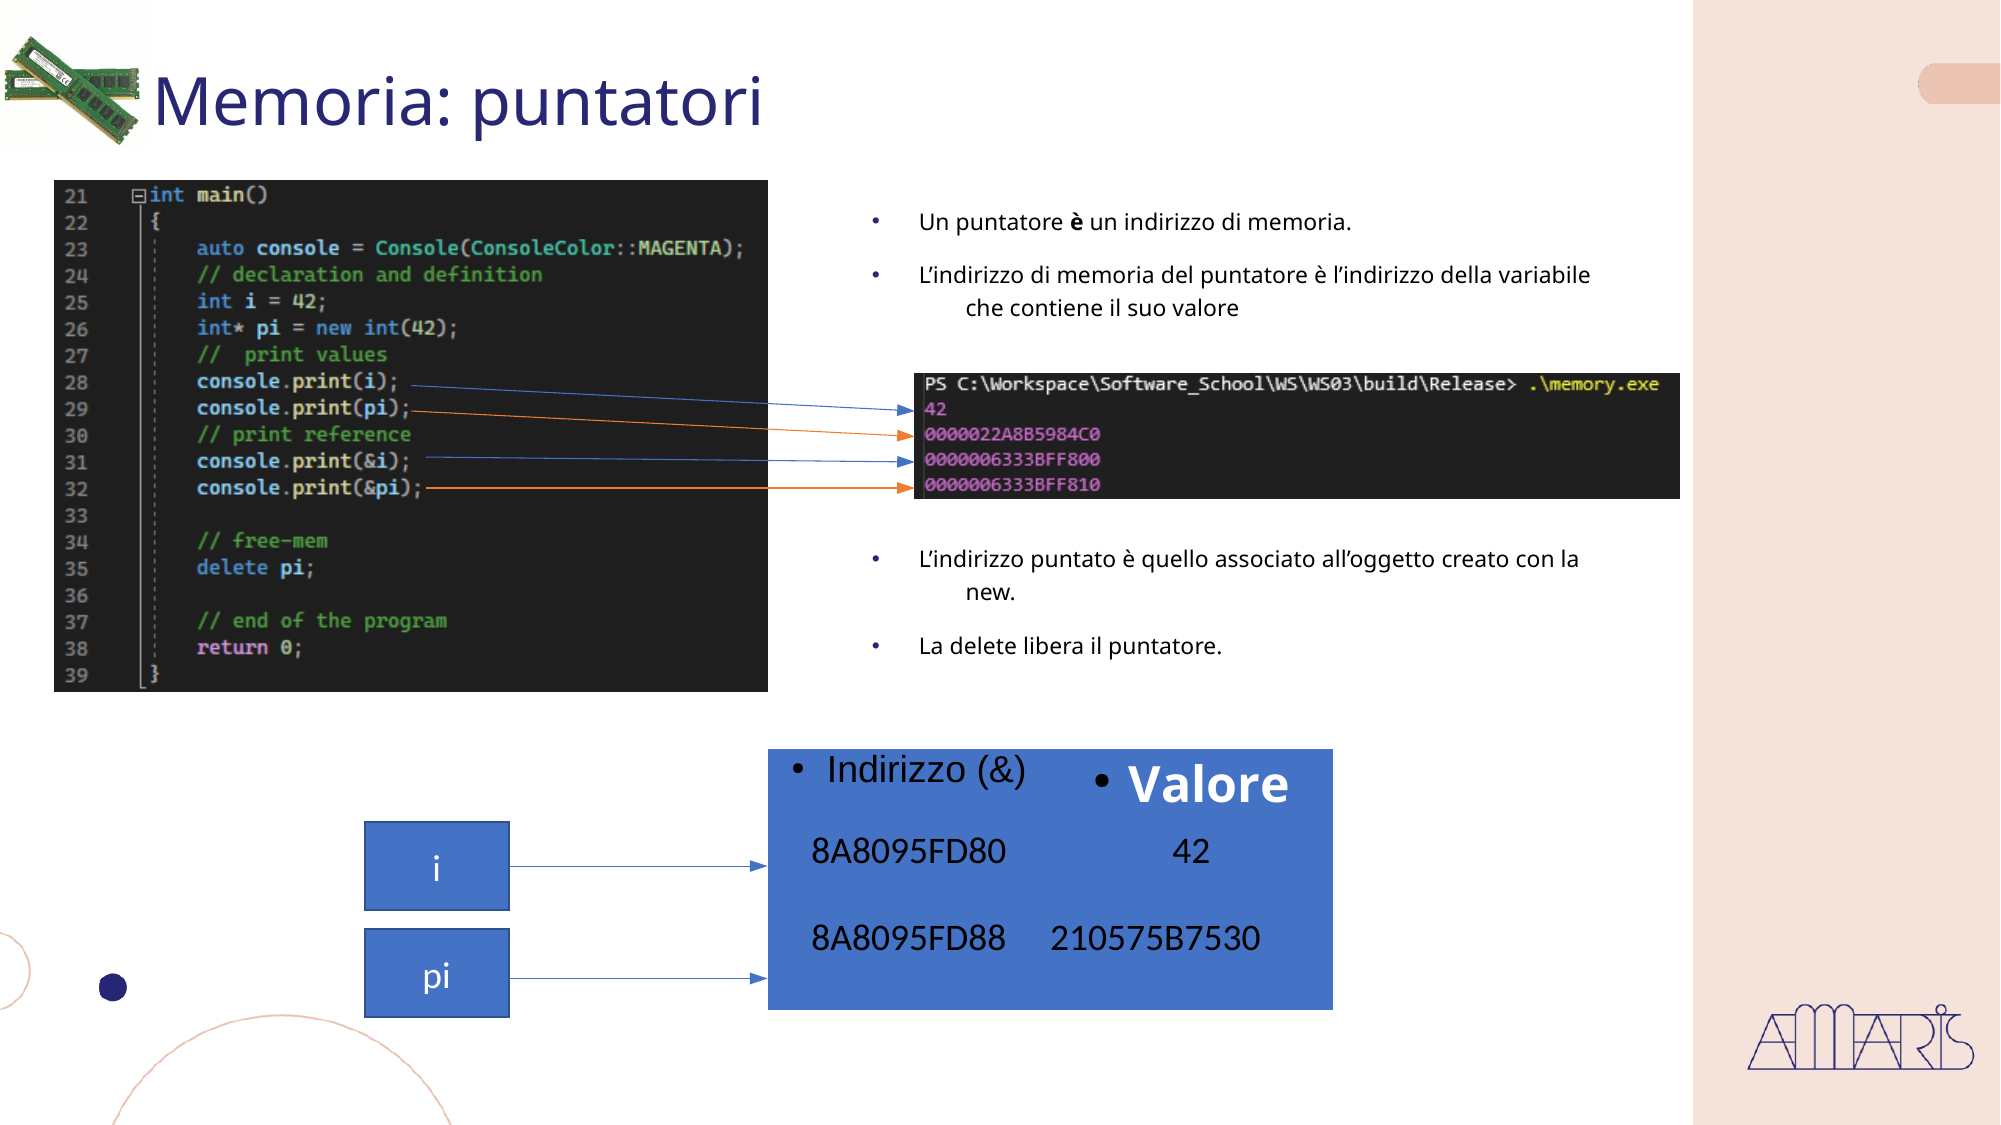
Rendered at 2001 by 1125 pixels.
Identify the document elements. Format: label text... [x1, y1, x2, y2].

title Memoria: puntatori [148, 59, 1577, 148]
text_box L’indirizzo puntato è quello associato all’oggetto creato con la new. La delete libera il puntatore. [856, 531, 1621, 666]
picture [0, 0, 148, 148]
text_box pi [365, 929, 509, 1017]
table_header Valore [1050, 749, 1333, 836]
table_cell 8A8095FD80 [768, 836, 1050, 923]
picture [914, 373, 1680, 500]
table_cell 42 [1050, 836, 1333, 923]
table_cell 210575B7530 [1050, 923, 1333, 1010]
table_header Indirizzo (&) [768, 749, 1050, 836]
picture [54, 181, 768, 693]
text_box i [365, 822, 509, 910]
text_box Un puntatore è un indirizzo di memoria. L’indirizzo di memoria del puntatore è l’indirizzo della variabile che contiene il suo valore [856, 193, 1621, 328]
table_cell 8A8095FD88 [768, 923, 1050, 1010]
